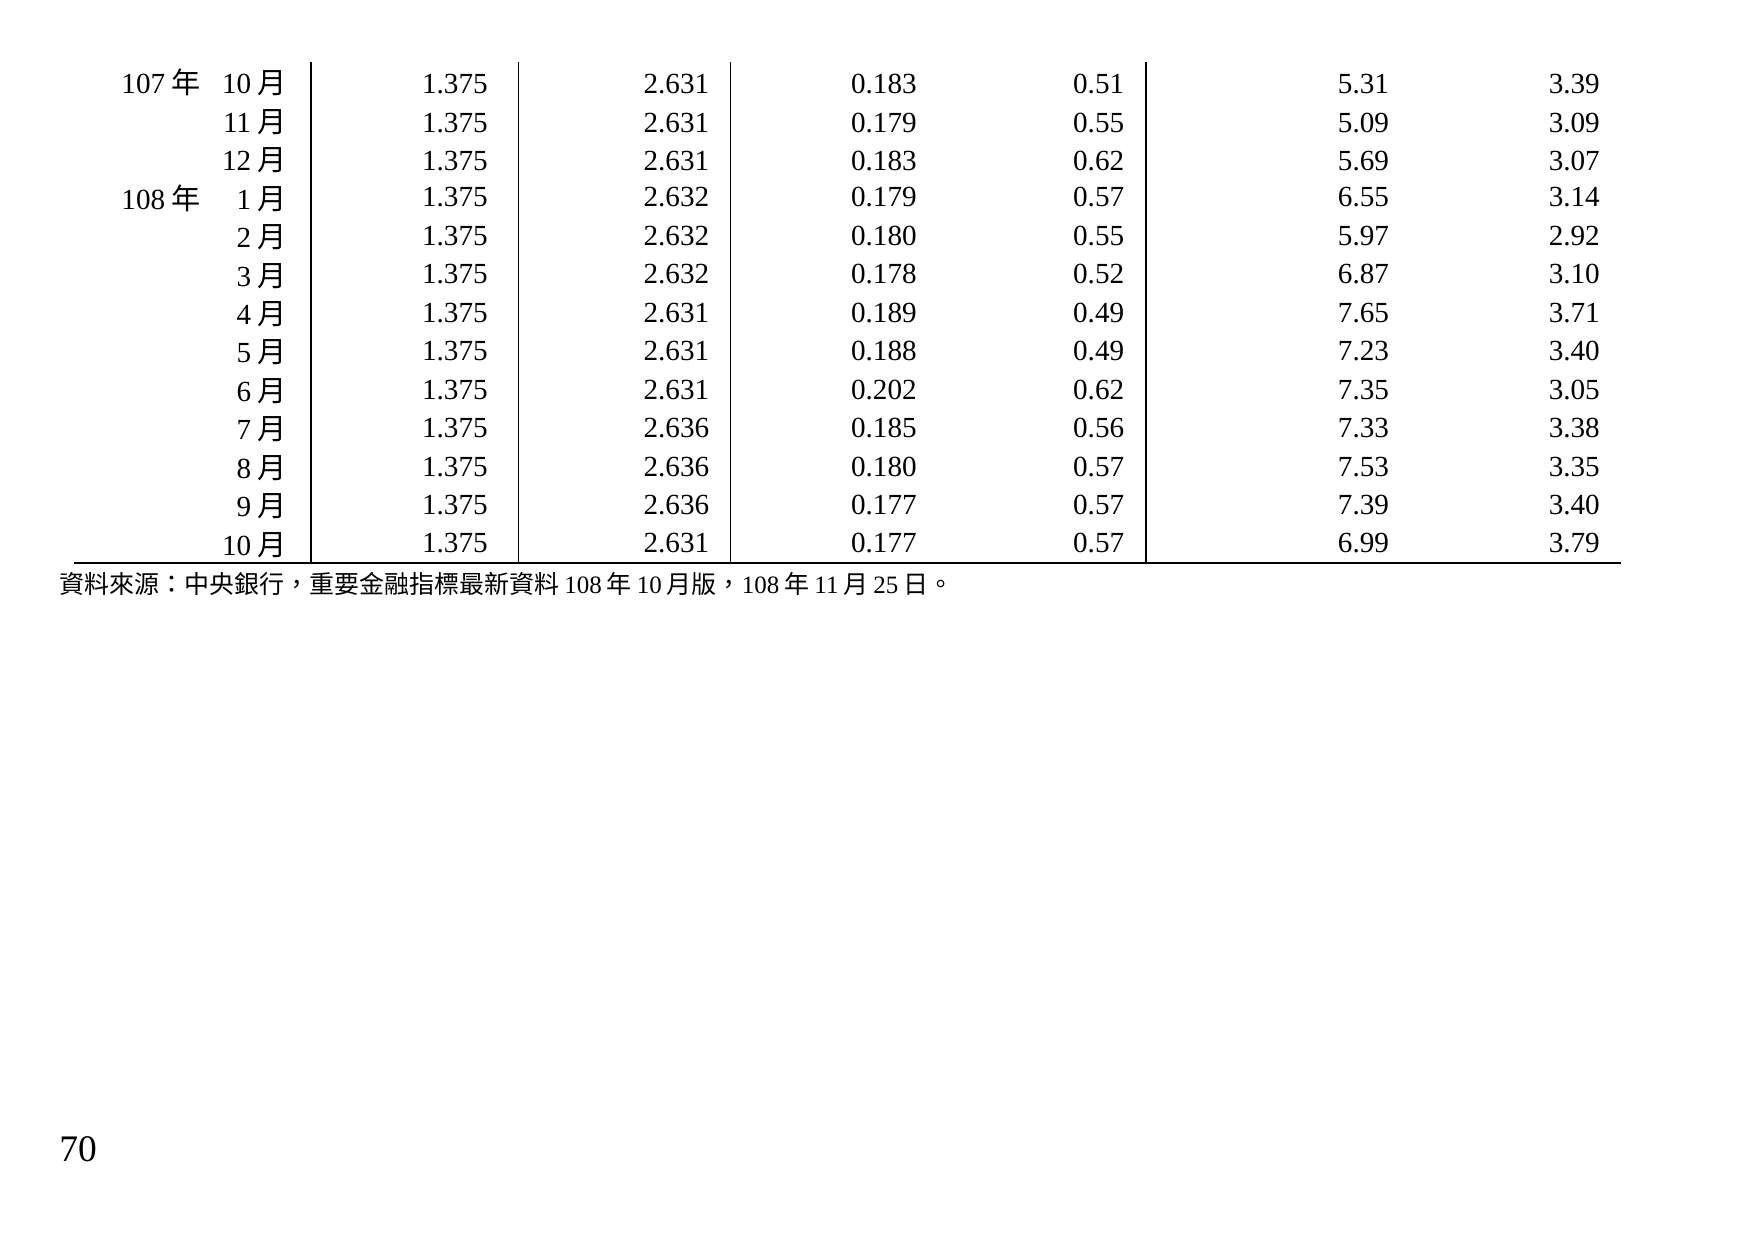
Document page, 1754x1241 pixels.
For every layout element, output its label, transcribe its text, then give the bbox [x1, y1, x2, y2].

table_cell 5.09 [1147, 100, 1410, 139]
table_cell 0.180 [731, 216, 938, 254]
table_cell 2.636 [519, 485, 730, 523]
table_cell 3.14 [1410, 177, 1621, 216]
table_cell 0.188 [731, 331, 938, 369]
table_cell 0.189 [731, 293, 938, 331]
table_cell 6.55 [1147, 177, 1410, 216]
table_cell 2.631 [519, 139, 730, 177]
table_cell 5月 [74, 331, 310, 369]
table_cell 0.183 [731, 139, 938, 177]
table_cell 2.632 [519, 216, 730, 254]
table_cell 0.177 [731, 485, 938, 523]
table_cell 0.49 [938, 331, 1145, 369]
table_cell 2.631 [519, 370, 730, 408]
table_cell 7.65 [1147, 293, 1410, 331]
table_cell 3.05 [1410, 370, 1621, 408]
table_cell 3.09 [1410, 100, 1621, 139]
table_cell 1.375 [312, 523, 518, 562]
table_cell 0.57 [938, 485, 1145, 523]
table_cell 7.39 [1147, 485, 1410, 523]
table_cell 2.632 [519, 254, 730, 293]
table_cell 0.62 [938, 139, 1145, 177]
table_cell 0.55 [938, 100, 1145, 139]
table_cell 3.38 [1410, 408, 1621, 446]
table_cell 3.35 [1410, 446, 1621, 485]
text 資料來源：中央銀行，重要金融指標最新資料108年10月版，108年11月25日。 [59, 564, 1636, 601]
table_cell 107年 10月 [74, 62, 310, 100]
table_cell 0.51 [938, 62, 1145, 100]
table_cell 0.55 [938, 216, 1145, 254]
table_cell 2.631 [519, 100, 730, 139]
table_cell 11月 [74, 100, 310, 139]
table_cell 0.202 [731, 370, 938, 408]
table_cell 7.23 [1147, 331, 1410, 369]
table_cell 6.87 [1147, 254, 1410, 293]
table_cell 1.375 [312, 254, 518, 293]
table_cell 2.92 [1410, 216, 1621, 254]
table_cell 1.375 [312, 370, 518, 408]
table_cell 0.49 [938, 293, 1145, 331]
table_cell 3.40 [1410, 485, 1621, 523]
table_cell 7月 [74, 408, 310, 446]
table_cell 2.631 [519, 331, 730, 369]
table_cell 7.33 [1147, 408, 1410, 446]
table_cell 1.375 [312, 216, 518, 254]
table_cell 2.636 [519, 408, 730, 446]
table_cell 1.375 [312, 293, 518, 331]
table_cell 5.31 [1147, 62, 1410, 100]
table_cell 0.180 [731, 446, 938, 485]
table_cell 1.375 [312, 408, 518, 446]
table_cell 0.178 [731, 254, 938, 293]
table_cell 7.53 [1147, 446, 1410, 485]
table_cell 1.375 [312, 177, 518, 216]
table_cell 4月 [74, 293, 310, 331]
table_cell 0.179 [731, 177, 938, 216]
table_cell 6月 [74, 370, 310, 408]
table_cell 0.177 [731, 523, 938, 562]
table_cell 1.375 [312, 139, 518, 177]
table_cell 1.375 [312, 331, 518, 369]
table_cell 5.69 [1147, 139, 1410, 177]
table_cell 1.375 [312, 100, 518, 139]
table_cell 3.40 [1410, 331, 1621, 369]
table_cell 2.632 [519, 177, 730, 216]
table_cell 108年 1月 [74, 177, 310, 216]
table_cell 2.631 [519, 62, 730, 100]
table_cell 3.79 [1410, 523, 1621, 562]
table_cell 5.97 [1147, 216, 1410, 254]
table_cell 3.07 [1410, 139, 1621, 177]
table_cell 6.99 [1147, 523, 1410, 562]
table_cell 3.39 [1410, 62, 1621, 100]
table_cell 0.185 [731, 408, 938, 446]
table_cell 3月 [74, 254, 310, 293]
table_cell 1.375 [312, 446, 518, 485]
table_cell 7.35 [1147, 370, 1410, 408]
table_cell 0.57 [938, 523, 1145, 562]
table_cell 2.631 [519, 293, 730, 331]
table_cell 0.179 [731, 100, 938, 139]
table_cell 3.10 [1410, 254, 1621, 293]
table_cell 12月 [74, 139, 310, 177]
table_cell 2.636 [519, 446, 730, 485]
table_cell 0.183 [731, 62, 938, 100]
table_cell 0.52 [938, 254, 1145, 293]
table_cell 0.57 [938, 446, 1145, 485]
table_cell 2月 [74, 216, 310, 254]
table_cell 0.56 [938, 408, 1145, 446]
table_cell 3.71 [1410, 293, 1621, 331]
table_cell 0.62 [938, 370, 1145, 408]
table_cell 0.57 [938, 177, 1145, 216]
table_cell 1.375 [312, 485, 518, 523]
table_cell 9月 [74, 485, 310, 523]
table_cell 10月 [74, 523, 310, 562]
table_cell 8月 [74, 446, 310, 485]
table_cell 1.375 [312, 62, 518, 100]
table_cell 2.631 [519, 523, 730, 562]
